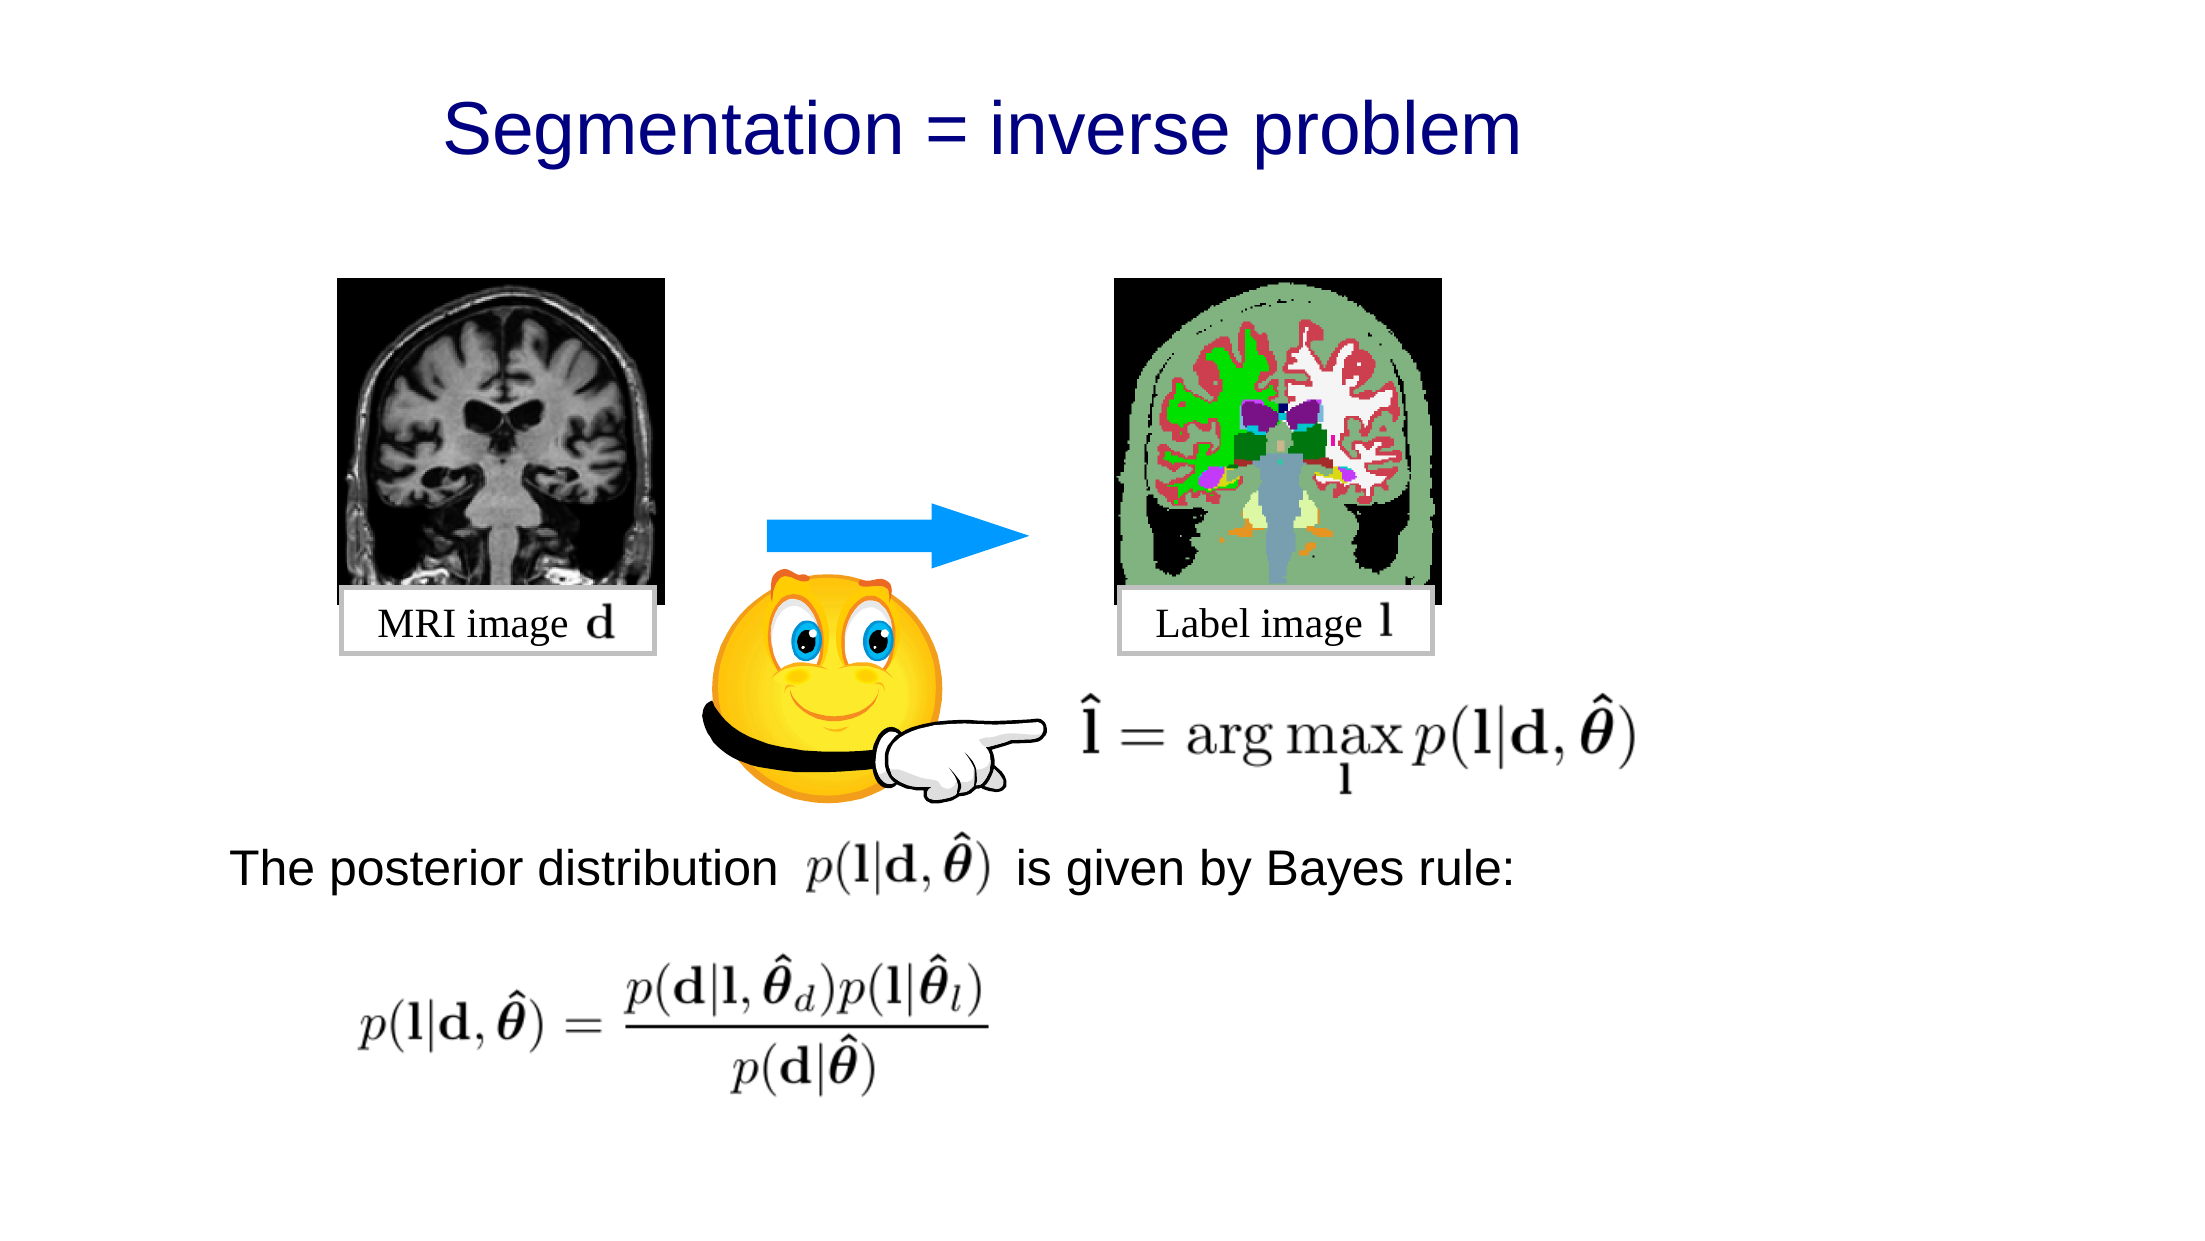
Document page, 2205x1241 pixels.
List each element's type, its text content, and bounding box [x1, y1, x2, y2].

text_box Label image [1119, 587, 1433, 654]
text_box MRI image [341, 587, 655, 654]
text_box [766, 503, 1030, 568]
picture [564, 590, 633, 648]
picture [702, 568, 1047, 804]
text_box The posterior distribution is given by Bayes rule: [214, 828, 1665, 1004]
picture [1068, 681, 1638, 799]
picture [337, 278, 665, 605]
picture [806, 831, 991, 904]
picture [1114, 278, 1442, 649]
title Segmentation = inverse problem [326, 65, 1640, 179]
picture [344, 947, 992, 1102]
